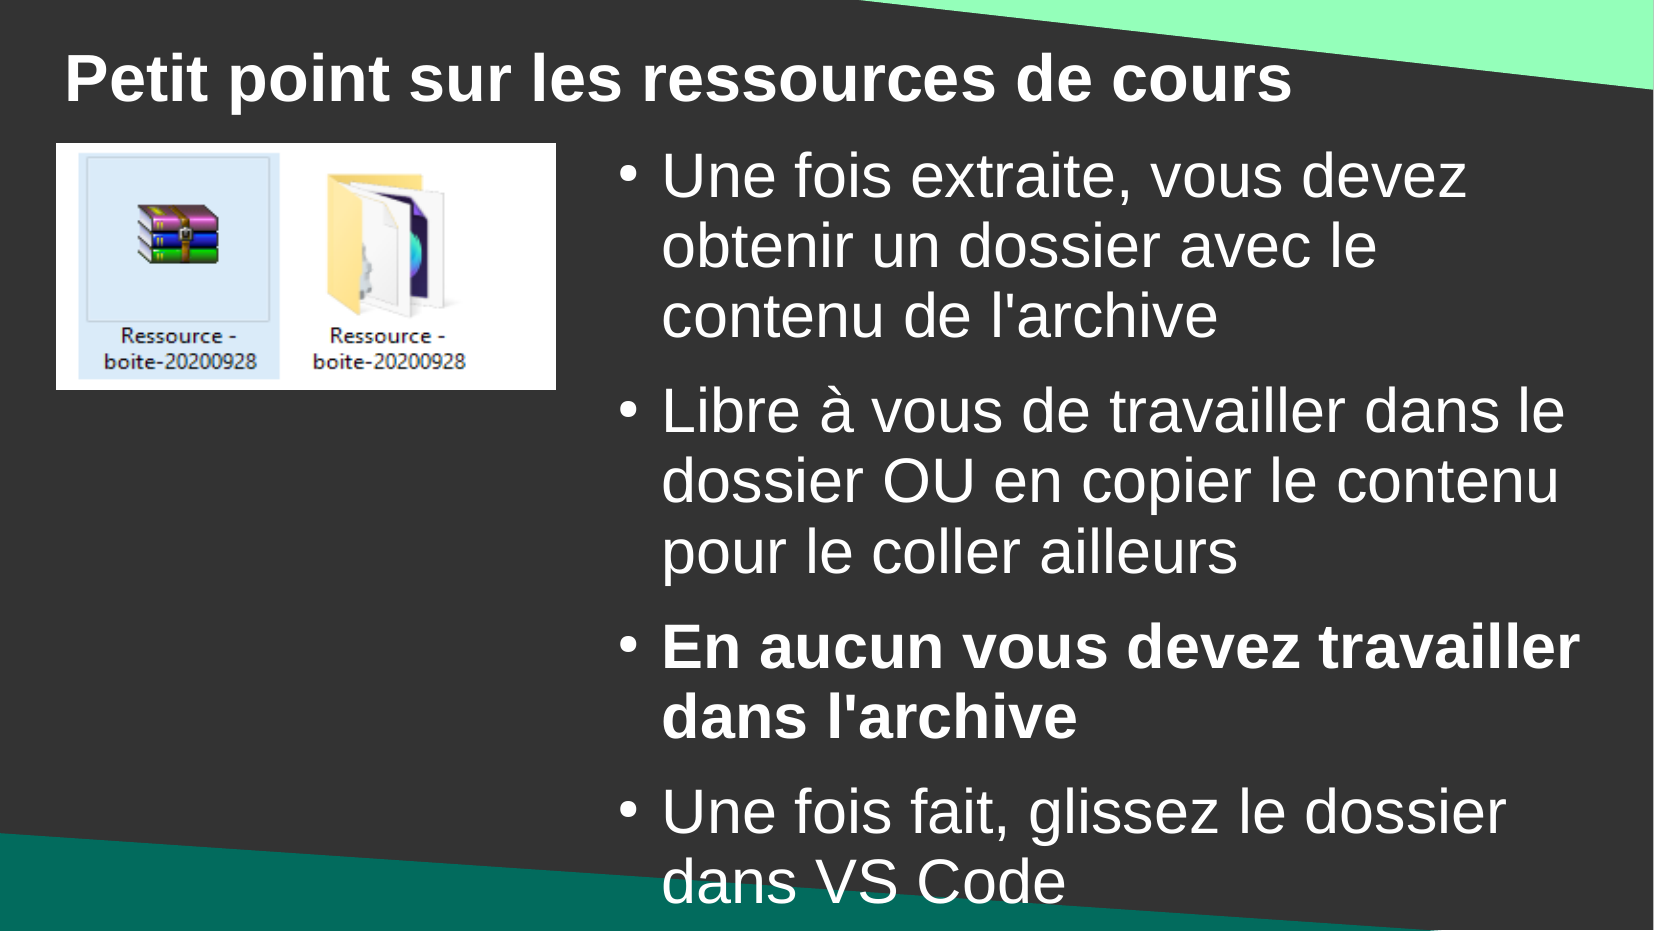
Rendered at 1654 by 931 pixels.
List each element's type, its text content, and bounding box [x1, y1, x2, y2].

title Petit point sur les ressources de cours [64, 40, 1553, 118]
picture [56, 143, 556, 390]
text_box [858, 0, 1654, 90]
list Une fois extraite, vous devez obtenir un dossier avec le contenu de l'archive Libre à vous de travailler dans le dossier OU en copier le contenu pour le coller ailleurs En aucun vous devez travailler dans l'archive Une fois fait, glissez le dossier dans VS Code [602, 140, 1620, 922]
